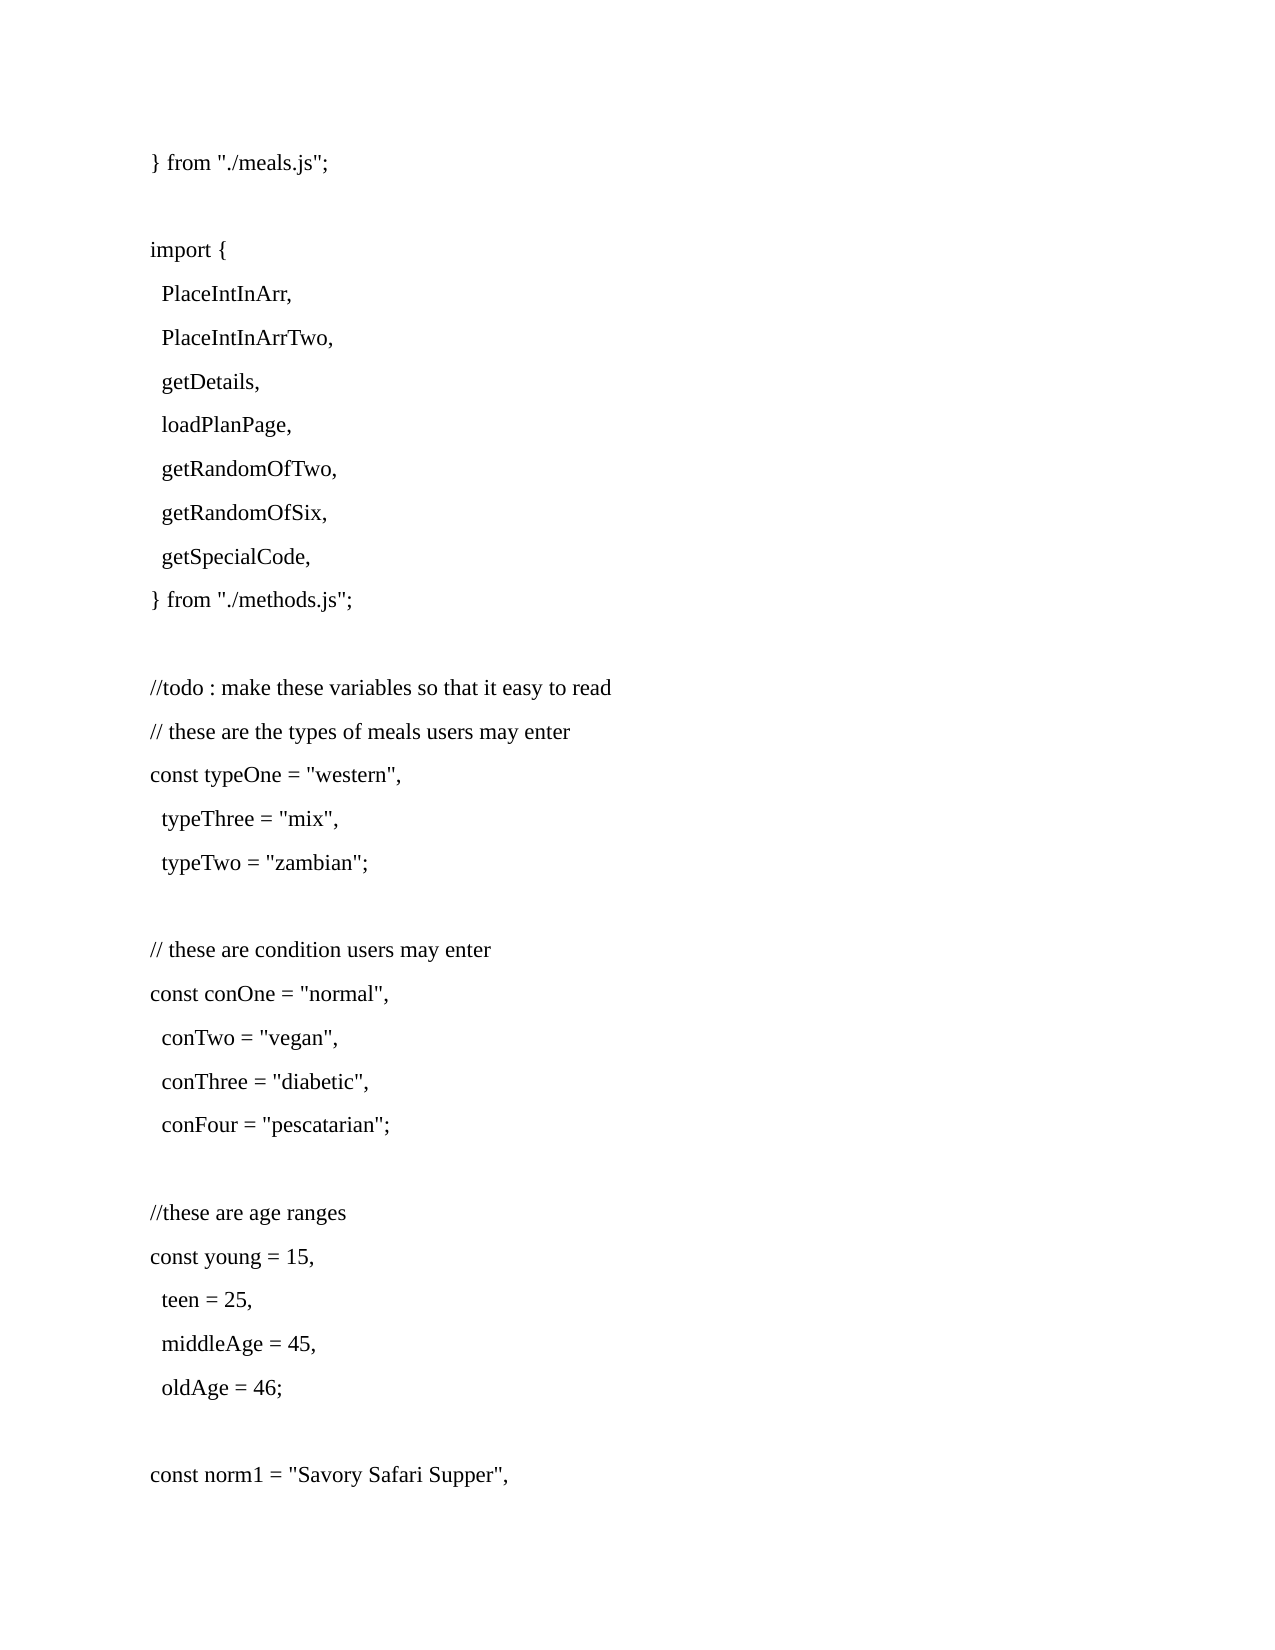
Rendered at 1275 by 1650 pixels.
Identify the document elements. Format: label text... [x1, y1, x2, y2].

text teen = 25, [150, 1287, 1125, 1313]
text } from "./meals.js"; [150, 150, 1125, 175]
text typeThree = "mix", [150, 806, 1125, 832]
text oldAge = 46; [150, 1375, 1125, 1400]
text import { [150, 237, 1125, 263]
text getDetails, [150, 369, 1125, 394]
text conFour = "pescatarian"; [150, 1112, 1125, 1138]
text const norm1 = "Savory Safari Supper", [150, 1462, 1125, 1488]
text loadPlanPage, [150, 412, 1125, 438]
text const typeOne = "western", [150, 762, 1125, 788]
text PlaceIntInArr, [150, 281, 1125, 307]
text // these are condition users may enter [150, 937, 1125, 963]
text conTwo = "vegan", [150, 1025, 1125, 1050]
text // these are the types of meals users may enter [150, 719, 1125, 744]
text } from "./methods.js"; [150, 587, 1125, 613]
text //these are age ranges [150, 1200, 1125, 1225]
text getRandomOfTwo, [150, 456, 1125, 482]
text //todo : make these variables so that it easy to read [150, 675, 1125, 700]
text const young = 15, [150, 1244, 1125, 1269]
text typeTwo = "zambian"; [150, 850, 1125, 875]
text const conOne = "normal", [150, 981, 1125, 1007]
text getRandomOfSix, [150, 500, 1125, 525]
text conThree = "diabetic", [150, 1069, 1125, 1094]
text middleAge = 45, [150, 1331, 1125, 1357]
text getSpecialCode, [150, 544, 1125, 569]
text PlaceIntInArrTwo, [150, 325, 1125, 350]
